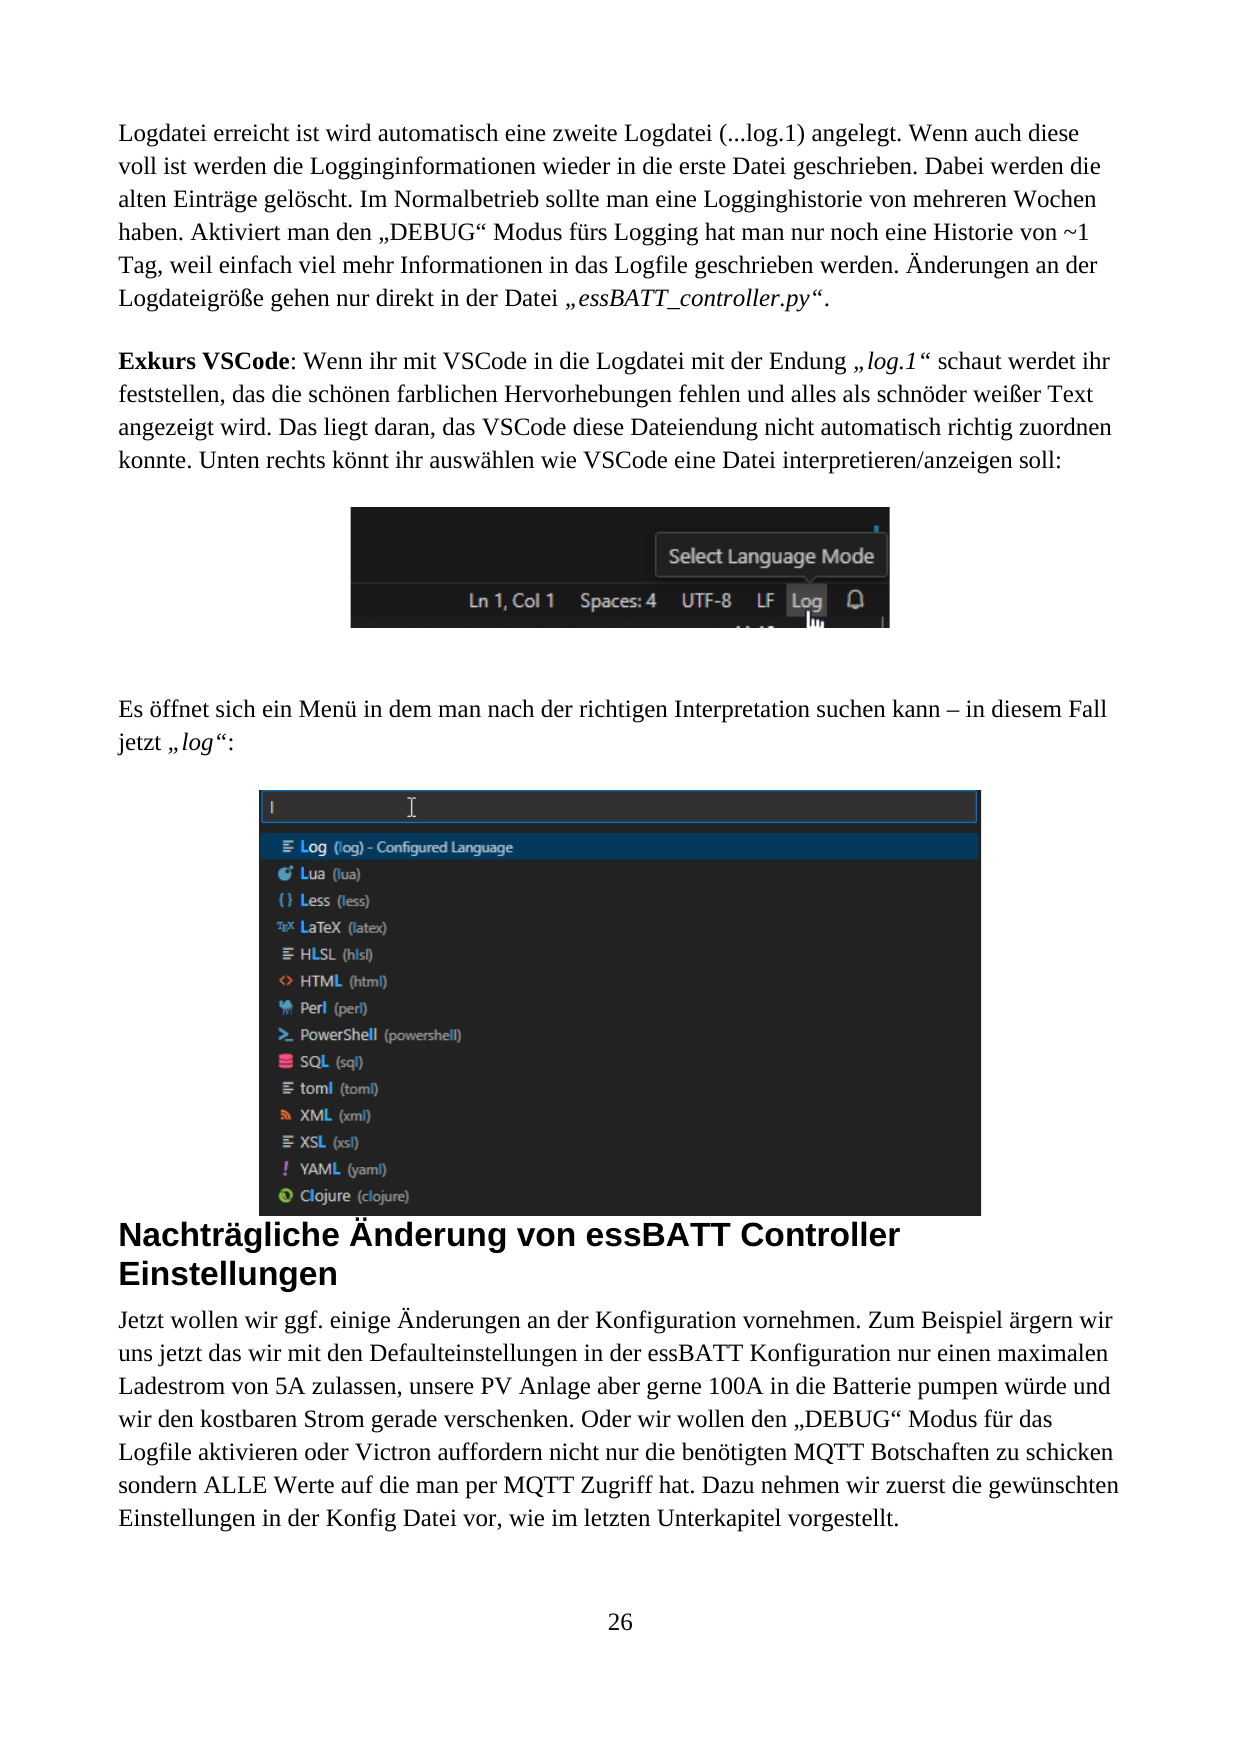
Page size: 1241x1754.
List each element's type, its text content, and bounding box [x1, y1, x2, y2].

text Es öffnet sich ein Menü in dem man nach der richtigen Interpretation suchen kann – in diesem Fall jetzt „log“: [118, 694, 1122, 756]
picture [350, 507, 890, 628]
text Logdatei erreicht ist wird automatisch eine zweite Logdatei (...log.1) angelegt. Wenn auch diese voll ist werden die Logginginformationen wieder in die erste Datei geschrieben. Dabei werden die alten Einträge gelöscht. Im Normalbetrieb sollte man eine Logginghistorie von mehreren Wochen haben. Aktiviert man den „DEBUG“ Modus fürs Logging hat man nur noch eine Historie von ~1 Tag, weil einfach viel mehr Informationen in das Logfile geschrieben werden. Änderungen an der Logdateigröße gehen nur direkt in der Datei „essBATT_controller.py“. [118, 118, 1122, 312]
subtitle Nachträgliche Änderung von essBATT Controller Einstellungen [118, 1017, 1122, 1293]
text Jetzt wollen wir ggf. einige Änderungen an der Konfiguration vornehmen. Zum Beispiel ärgern wir uns jetzt das wir mit den Defaulteinstellungen in der essBATT Konfiguration nur einen maximalen Ladestrom von 5A zulassen, unsere PV Anlage aber gerne 100A in die Batterie pumpen würde und wir den kostbaren Strom gerade verschenken. Oder wir wollen den „DEBUG“ Modus für das Logfile aktivieren oder Victron auffordern nicht nur die benötigten MQTT Botschaften zu schicken sondern ALLE Werte auf die man per MQTT Zugriff hat. Dazu nehmen wir zuerst die gewünschten Einstellungen in der Konfig Datei vor, wie im letzten Unterkapitel vorgestellt. [118, 1305, 1122, 1532]
text Exkurs VSCode: Wenn ihr mit VSCode in die Logdatei mit der Endung „log.1“ schaut werdet ihr feststellen, das die schönen farblichen Hervorhebungen fehlen und alles als schnöder weißer Text angezeigt wird. Das liegt daran, das VSCode diese Dateiendung nicht automatisch richtig zuordnen konnte. Unten rechts könnt ihr auswählen wie VSCode eine Datei interpretieren/anzeigen soll: [118, 346, 1122, 473]
picture [259, 790, 982, 1216]
